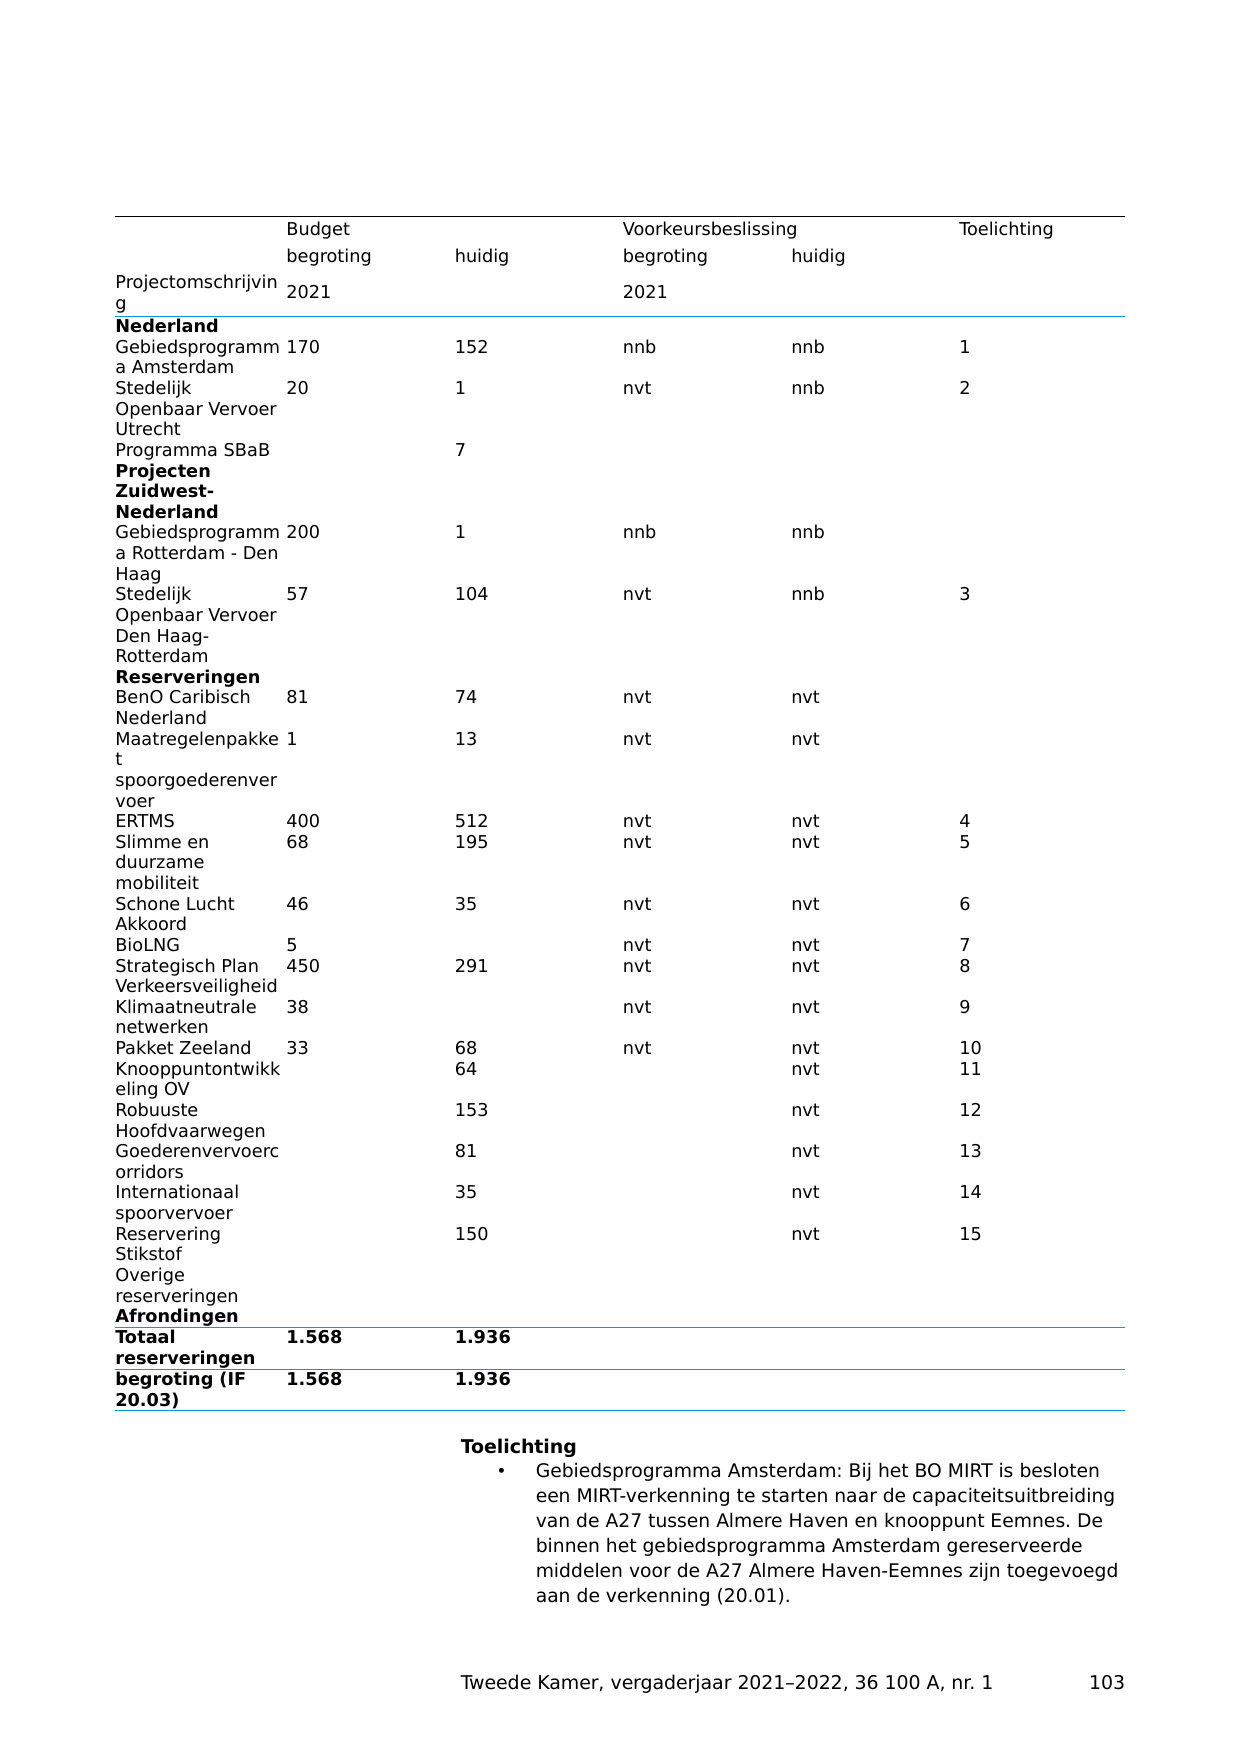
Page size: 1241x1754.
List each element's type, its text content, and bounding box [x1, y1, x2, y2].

table_cell nvt [620, 894, 788, 935]
table_cell Robuuste Hoofdvaarwegen [115, 1100, 283, 1141]
table_cell nvt [620, 729, 788, 811]
table_cell 1 [956, 337, 1125, 378]
table_cell [956, 729, 1125, 811]
table_cell Voorkeursbeslissing [620, 217, 956, 243]
table_cell 46 [283, 894, 452, 935]
table_cell nnb [788, 337, 956, 378]
table_cell [452, 1265, 620, 1306]
table_cell 104 [452, 584, 620, 667]
table_cell BenO Caribisch Nederland [115, 688, 283, 729]
table_cell 3 [956, 584, 1125, 667]
table_cell nvt [788, 1100, 956, 1141]
table_cell [452, 997, 620, 1038]
table_cell Gebiedsprogramma Amsterdam [115, 337, 283, 378]
table_cell [620, 461, 788, 522]
table_cell [283, 440, 452, 461]
table_cell 195 [452, 832, 620, 894]
table_cell nvt [620, 935, 788, 956]
table_cell nvt [788, 1059, 956, 1100]
table_cell [620, 1141, 788, 1182]
table_cell 8 [956, 956, 1125, 997]
table_cell [283, 1265, 452, 1306]
table_cell 400 [283, 811, 452, 832]
table_cell Projectomschrijving [115, 269, 283, 316]
table_cell Goederenvervoercorridors [115, 1141, 283, 1182]
table_cell 450 [283, 956, 452, 997]
list Gebiedsprogramma Amsterdam: Bij het BO MIRT is besloten een MIRT-verkenning te starten naar de capaciteitsuitbreiding van de A27 tussen Almere Haven en knooppunt Eemnes. De binnen het gebiedsprogramma Amsterdam gereserveerde middelen voor de A27 Almere Haven-Eemnes zijn toegevoegd aan de verkenning (20.01). [498, 1458, 1125, 1608]
table_cell huidig [452, 243, 620, 269]
table_cell [788, 1306, 956, 1327]
table_cell [620, 440, 788, 461]
table_cell [788, 1265, 956, 1306]
table_cell Maatregelenpakket spoorgoederenvervoer [115, 729, 283, 811]
table_cell [956, 1265, 1125, 1306]
table_cell nnb [788, 378, 956, 440]
table_cell 4 [956, 811, 1125, 832]
table_cell ERTMS [115, 811, 283, 832]
table_cell Stedelijk Openbaar Vervoer Utrecht [115, 378, 283, 440]
table_cell nvt [788, 811, 956, 832]
table_cell 14 [956, 1183, 1125, 1224]
table_cell 13 [956, 1141, 1125, 1182]
table_cell [283, 461, 452, 522]
table_cell 15 [956, 1224, 1125, 1265]
table_cell nvt [788, 1224, 956, 1265]
table_cell [956, 243, 1125, 269]
table_cell Afrondingen [115, 1306, 283, 1327]
table_cell Gebiedsprogramma Rotterdam - Den Haag [115, 523, 283, 584]
table_cell 38 [283, 997, 452, 1038]
table_cell nvt [788, 997, 956, 1038]
table_cell Slimme en duurzame mobiliteit [115, 832, 283, 894]
table_cell begroting [620, 243, 788, 269]
table_cell 291 [452, 956, 620, 997]
table_cell [956, 317, 1125, 337]
table_cell 2021 [620, 269, 788, 316]
table_cell Programma SBaB [115, 440, 283, 461]
table_cell nvt [788, 729, 956, 811]
table_cell [620, 1224, 788, 1265]
table_cell [788, 317, 956, 337]
table_cell 13 [452, 729, 620, 811]
table_cell 150 [452, 1224, 620, 1265]
table_cell 1.568 [283, 1370, 452, 1410]
table_cell 1.568 [283, 1328, 452, 1369]
table_cell 1 [452, 378, 620, 440]
table_cell [452, 667, 620, 687]
table_cell 153 [452, 1100, 620, 1141]
table_cell [956, 667, 1125, 687]
table_cell 2 [956, 378, 1125, 440]
table_cell [956, 1306, 1125, 1327]
table_cell [788, 461, 956, 522]
table_cell [620, 1306, 788, 1327]
table_cell Klimaatneutrale netwerken [115, 997, 283, 1038]
table_cell [620, 1265, 788, 1306]
table_cell [115, 243, 283, 269]
table_cell [788, 1328, 956, 1369]
table_cell nvt [620, 811, 788, 832]
table_cell 170 [283, 337, 452, 378]
table_cell 81 [452, 1141, 620, 1182]
text Toelichting [461, 1436, 1125, 1458]
table_cell [620, 1100, 788, 1141]
table_cell Nederland [115, 317, 283, 337]
table_cell 200 [283, 523, 452, 584]
table_cell nvt [620, 378, 788, 440]
table_cell [620, 1328, 788, 1369]
table_cell [956, 269, 1125, 316]
table_cell nvt [620, 1038, 788, 1059]
table_cell [956, 1370, 1125, 1410]
table_cell [956, 523, 1125, 584]
table_cell nvt [788, 1183, 956, 1224]
table_cell Reserveringen [115, 667, 283, 687]
table_cell 10 [956, 1038, 1125, 1059]
table_cell 12 [956, 1100, 1125, 1141]
table_cell 2021 [283, 269, 452, 316]
table_cell [620, 317, 788, 337]
table_cell [788, 269, 956, 316]
table_cell [788, 440, 956, 461]
table_cell BioLNG [115, 935, 283, 956]
table_cell [283, 667, 452, 687]
table_cell nvt [788, 832, 956, 894]
table_cell nvt [788, 688, 956, 729]
table_cell 1.936 [452, 1370, 620, 1410]
table_cell 1 [283, 729, 452, 811]
table_cell Knooppuntontwikkeling OV [115, 1059, 283, 1100]
table_cell Totaal reserveringen [115, 1328, 283, 1369]
table_cell 74 [452, 688, 620, 729]
table_cell Projecten Zuidwest-Nederland [115, 461, 283, 522]
table_cell 57 [283, 584, 452, 667]
table_cell begroting [283, 243, 452, 269]
table_cell [788, 1370, 956, 1410]
table_cell [956, 1328, 1125, 1369]
table_cell Toelichting [956, 217, 1125, 243]
table_cell nnb [620, 337, 788, 378]
table_cell [620, 1059, 788, 1100]
table_cell [115, 217, 283, 243]
table_cell 35 [452, 894, 620, 935]
table_cell [452, 1306, 620, 1327]
table_cell [283, 1100, 452, 1141]
table_cell 6 [956, 894, 1125, 935]
table_cell nnb [620, 523, 788, 584]
table_cell [956, 461, 1125, 522]
table_cell [452, 461, 620, 522]
table_cell 68 [452, 1038, 620, 1059]
table_cell nvt [620, 956, 788, 997]
table_cell 1.936 [452, 1328, 620, 1369]
table_cell nvt [620, 997, 788, 1038]
table_cell 5 [283, 935, 452, 956]
table_cell Overige reserveringen [115, 1265, 283, 1306]
table_cell [452, 317, 620, 337]
table_cell 11 [956, 1059, 1125, 1100]
table_cell [788, 667, 956, 687]
table_cell 68 [283, 832, 452, 894]
table_cell begroting (IF 20.03) [115, 1370, 283, 1410]
table_cell 35 [452, 1183, 620, 1224]
table_cell [452, 935, 620, 956]
table_cell 81 [283, 688, 452, 729]
table_cell Stedelijk Openbaar Vervoer Den Haag-Rotterdam [115, 584, 283, 667]
table_header Tabel 51 Projectoverzicht behorende bij 20.03: Reserveringen (bedragen x € 1 miljoen) [115, 191, 1125, 216]
table_cell 1 [452, 523, 620, 584]
table_cell [620, 1183, 788, 1224]
table_cell Strategisch Plan Verkeersveiligheid [115, 956, 283, 997]
table_cell nnb [788, 523, 956, 584]
table_cell nvt [788, 1038, 956, 1059]
table_cell nvt [788, 894, 956, 935]
table_cell nvt [788, 935, 956, 956]
table_cell Internationaal spoorvervoer [115, 1183, 283, 1224]
table_cell [956, 440, 1125, 461]
table_cell nvt [620, 584, 788, 667]
table_cell 7 [452, 440, 620, 461]
table_cell [283, 1183, 452, 1224]
table_cell [452, 269, 620, 316]
table_cell 152 [452, 337, 620, 378]
table_cell 512 [452, 811, 620, 832]
table_cell [283, 1141, 452, 1182]
table_cell [283, 1059, 452, 1100]
table_cell nnb [788, 584, 956, 667]
table_cell Schone Lucht Akkoord [115, 894, 283, 935]
table_cell [283, 317, 452, 337]
table_cell 7 [956, 935, 1125, 956]
table_cell nvt [620, 688, 788, 729]
table_cell [620, 1370, 788, 1410]
table_cell 20 [283, 378, 452, 440]
table_cell [620, 667, 788, 687]
table_cell 9 [956, 997, 1125, 1038]
table_cell [283, 1306, 452, 1327]
table_cell Reservering Stikstof [115, 1224, 283, 1265]
table_cell Budget [283, 217, 620, 243]
table_cell [283, 1224, 452, 1265]
table_cell [956, 688, 1125, 729]
table_cell 64 [452, 1059, 620, 1100]
table_cell huidig [788, 243, 956, 269]
table_cell nvt [788, 1141, 956, 1182]
table_cell nvt [788, 956, 956, 997]
table_cell 5 [956, 832, 1125, 894]
table_cell nvt [620, 832, 788, 894]
table_cell 33 [283, 1038, 452, 1059]
table_cell Pakket Zeeland [115, 1038, 283, 1059]
